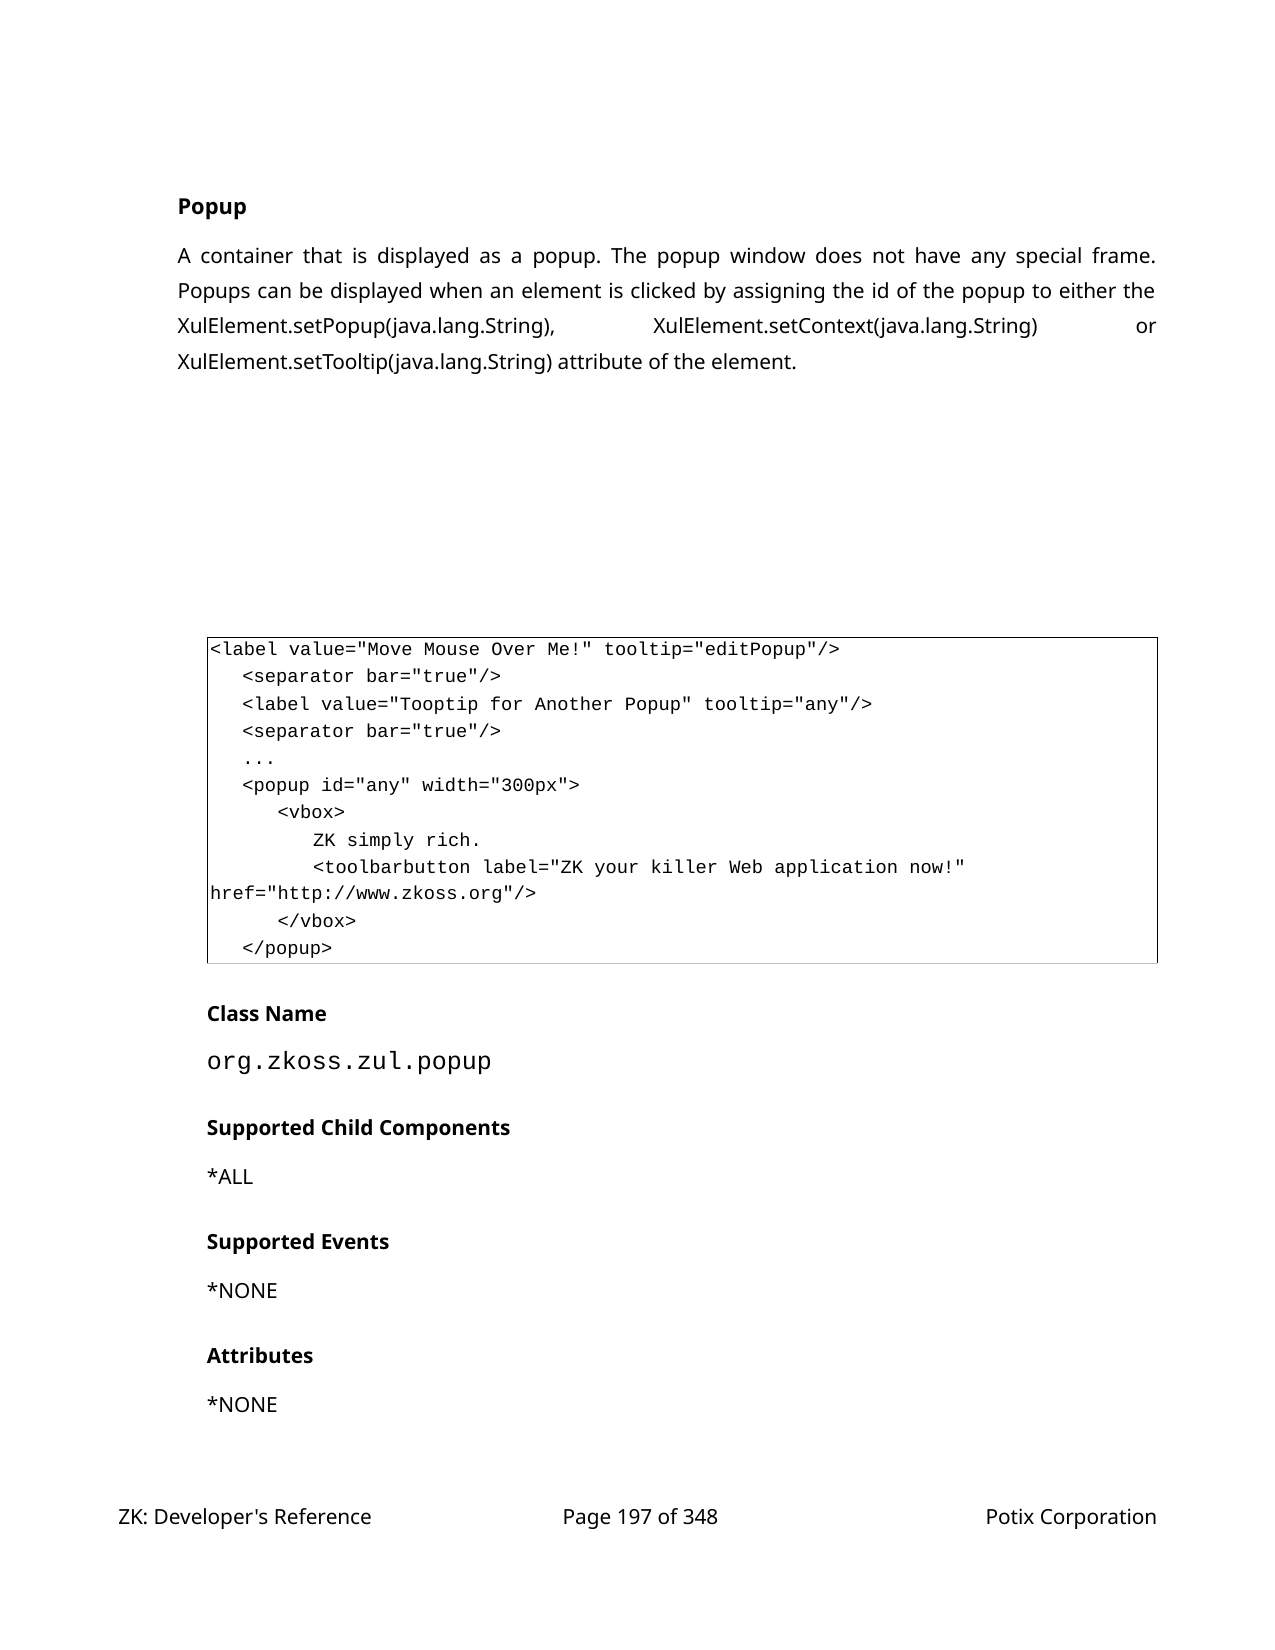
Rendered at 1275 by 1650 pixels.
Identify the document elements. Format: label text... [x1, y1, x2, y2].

text <vbox> [208, 800, 1157, 824]
text ... [208, 746, 1157, 770]
text *ALL [207, 1162, 1157, 1190]
text </popup> [208, 936, 1157, 963]
text </vbox> [208, 908, 1157, 933]
text <separator bar="true"/> [208, 719, 1157, 743]
subtitle Attributes [207, 1341, 1157, 1369]
subtitle Supported Events [207, 1227, 1157, 1255]
text <separator bar="true"/> [208, 664, 1157, 689]
text *NONE [207, 1276, 1157, 1304]
text org.zkoss.zul.popup [207, 1048, 1157, 1077]
text <toolbarbutton label="ZK your killer Web application now!" href="http://www.zkoss.org"/> [208, 855, 1157, 906]
text ZK simply rich. [208, 827, 1157, 852]
subtitle Class Name [207, 999, 1157, 1028]
subtitle Popup [177, 191, 1157, 221]
text *NONE [207, 1390, 1157, 1418]
text <label value="Move Mouse Over Me!" tooltip="editPopup"/> [208, 638, 1157, 661]
text <popup id="any" width="300px"> [208, 773, 1157, 797]
text A container that is displayed as a popup. The popup window does not have any special frame. Popups can be displayed when an element is clicked by assigning the id of the popup to either the XulElement.setPopup(java.lang.String), XulElement.setContext(java.lang.String) or XulElement.setTooltip(java.lang.String) attribute of the element. [177, 241, 1157, 375]
text <label value="Tooptip for Another Popup" tooltip="any"/> [208, 692, 1157, 716]
subtitle Supported Child Components [207, 1113, 1157, 1142]
